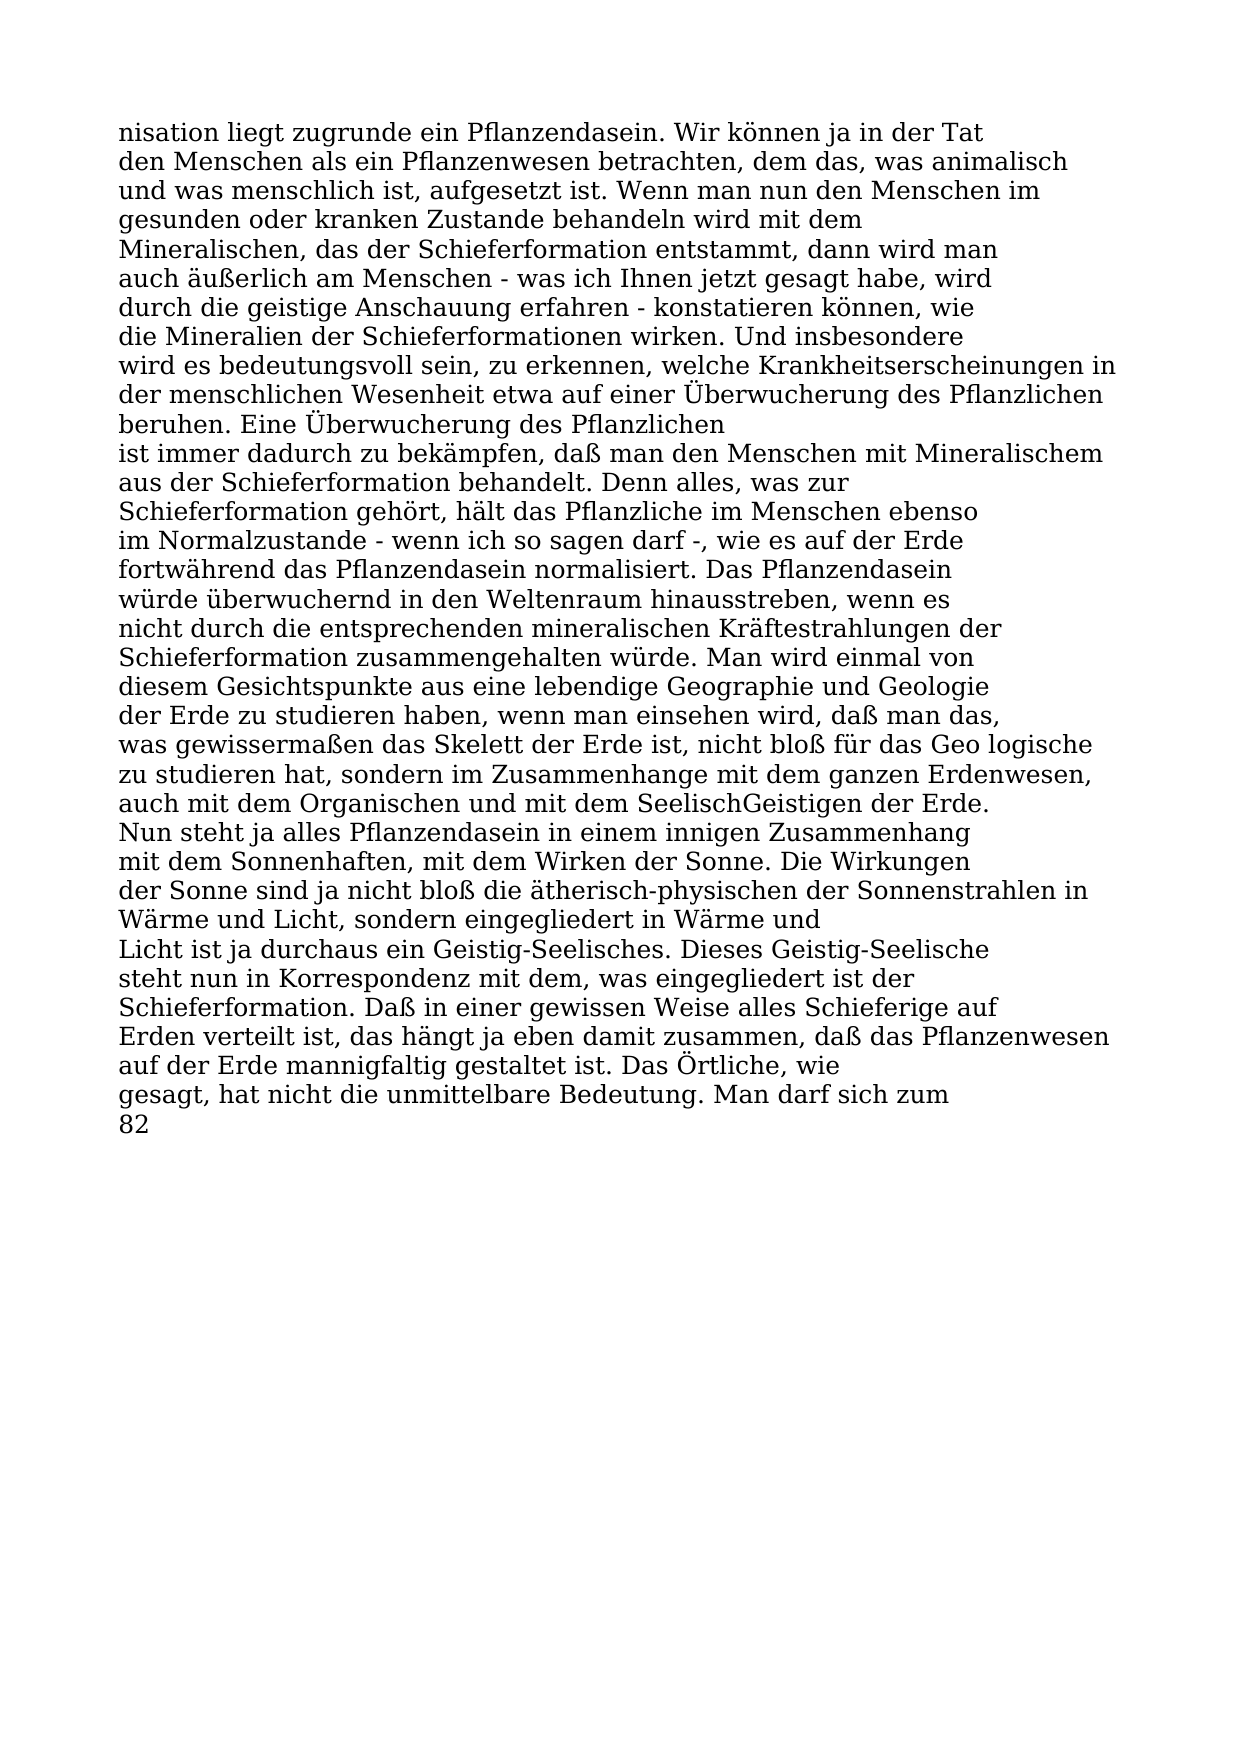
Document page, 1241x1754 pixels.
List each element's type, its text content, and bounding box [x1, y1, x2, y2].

text gesagt, hat nicht die unmittelbare Bedeutung. Man darf sich zum [118, 1081, 1122, 1110]
text wird es bedeutungsvoll sein, zu erkennen, welche Krankheitserscheinungen in der menschlichen Wesenheit etwa auf einer Überwucherung des Pflanzlichen beruhen. Eine Überwucherung des Pflanzlichen [118, 351, 1122, 439]
text auch äußerlich am Menschen - was ich Ihnen jetzt gesagt habe, wird [118, 264, 1122, 293]
text Erden verteilt ist, das hängt ja eben damit zusammen, daß das Pflanzenwesen auf der Erde mannigfaltig gestaltet ist. Das Örtliche, wie [118, 1022, 1122, 1081]
text Schieferformation gehört, hält das Pflanzliche im Menschen ebenso [118, 497, 1122, 526]
text diesem Gesichtspunkte aus eine lebendige Geographie und Geologie [118, 672, 1122, 701]
text 82 [118, 1110, 1122, 1139]
text steht nun in Korrespondenz mit dem, was eingegliedert ist der [118, 964, 1122, 993]
text was gewissermaßen das Skelett der Erde ist, nicht bloß für das Geo logische zu studieren hat, sondern im Zusammenhange mit dem ganzen Erdenwesen, auch mit dem Organischen und mit dem SeelischGeistigen der Erde. [118, 731, 1122, 818]
text Licht ist ja durchaus ein Geistig-Seelisches. Dieses Geistig-Seelische [118, 935, 1122, 964]
text fortwährend das Pflanzendasein normalisiert. Das Pflanzendasein [118, 556, 1122, 585]
text der Sonne sind ja nicht bloß die ätherisch-physischen der Sonnenstrahlen in Wärme und Licht, sondern eingegliedert in Wärme und [118, 876, 1122, 935]
text Mineralischen, das der Schieferformation entstammt, dann wird man [118, 235, 1122, 264]
text nisation liegt zugrunde ein Pflanzendasein. Wir können ja in der Tat [118, 118, 1122, 147]
text der Erde zu studieren haben, wenn man einsehen wird, daß man das, [118, 701, 1122, 731]
text den Menschen als ein Pflanzenwesen betrachten, dem das, was animalisch und was menschlich ist, aufgesetzt ist. Wenn man nun den Menschen im gesunden oder kranken Zustande behandeln wird mit dem [118, 147, 1122, 235]
text mit dem Sonnenhaften, mit dem Wirken der Sonne. Die Wirkungen [118, 847, 1122, 876]
text würde überwuchernd in den Weltenraum hinausstreben, wenn es [118, 585, 1122, 614]
text die Mineralien der Schieferformationen wirken. Und insbesondere [118, 322, 1122, 351]
text Schieferformation. Daß in einer gewissen Weise alles Schieferige auf [118, 993, 1122, 1022]
text nicht durch die entsprechenden mineralischen Kräftestrahlungen der [118, 614, 1122, 643]
text durch die geistige Anschauung erfahren - konstatieren können, wie [118, 293, 1122, 322]
text ist immer dadurch zu bekämpfen, daß man den Menschen mit Mineralischem aus der Schieferformation behandelt. Denn alles, was zur [118, 439, 1122, 497]
text Nun steht ja alles Pflanzendasein in einem innigen Zusammenhang [118, 818, 1122, 847]
text Schieferformation zusammengehalten würde. Man wird einmal von [118, 643, 1122, 672]
text im Normalzustande - wenn ich so sagen darf -, wie es auf der Erde [118, 526, 1122, 556]
